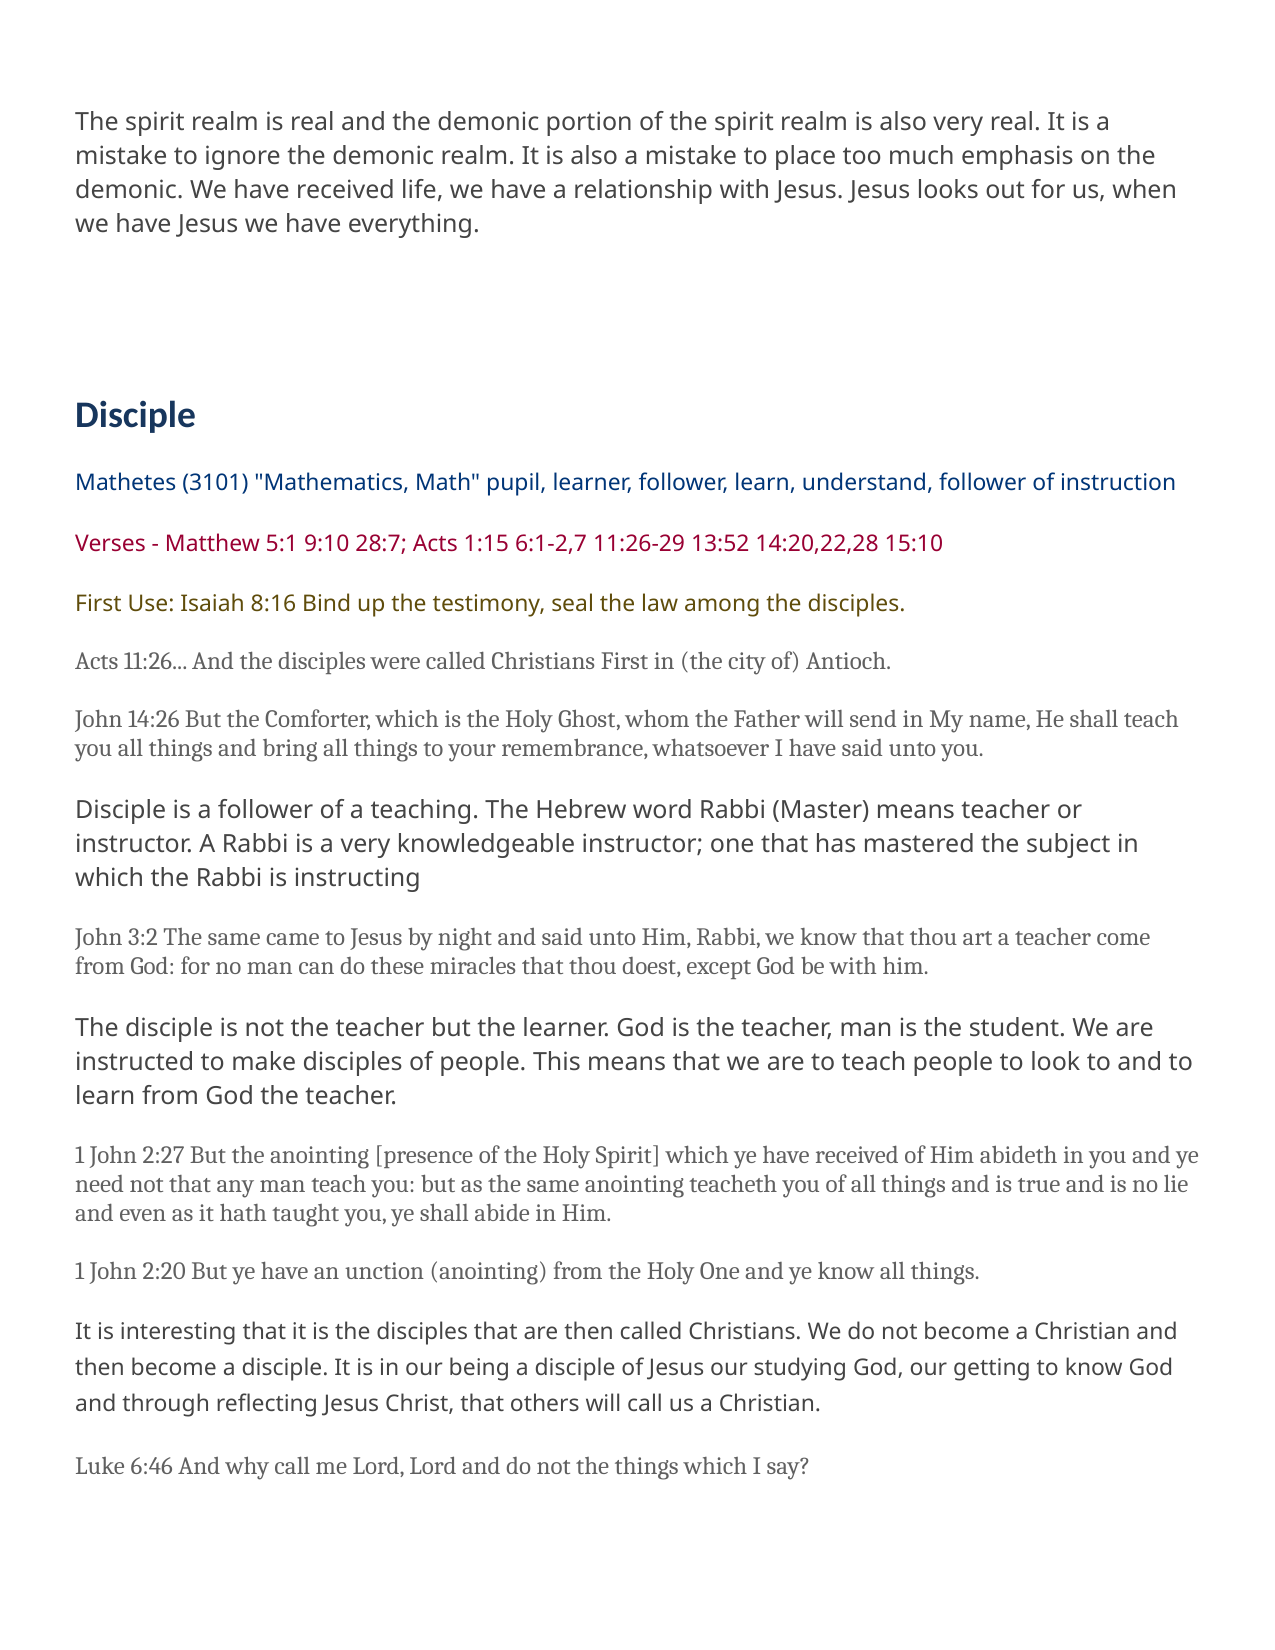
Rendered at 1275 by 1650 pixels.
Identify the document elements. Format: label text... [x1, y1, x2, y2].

text Verses - Matthew 5:1 9:10 28:7; Acts 1:15 6:1-2,7 11:26-29 13:52 14:20,22,28 15:10 [75, 526, 1200, 558]
text Acts 11:26... And the disciples were called Christians First in (the city of) Antioch. [75, 647, 1200, 676]
text Disciple is a follower of a teaching. The Hebrew word Rabbi (Master) means teacher or instructor. A Rabbi is a very knowledgeable instructor; one that has mastered the subject in which the Rabbi is instructing [75, 792, 1200, 894]
text 1 John 2:20 But ye have an unction (anointing) from the Holy One and ye know all things. [75, 1257, 1200, 1285]
text It is interesting that it is the disciples that are then called Christians. We do not become a Christian and then become a disciple. It is in our being a disciple of Jesus our studying God, our getting to know God and through reflecting Jesus Christ, that others will call us a Christian. [75, 1314, 1200, 1418]
text 1 John 2:27 But the anointing [presence of the Holy Spirit] which ye have received of Him abideth in you and ye need not that any man teach you: but as the same anointing teacheth you of all things and is true and is no lie and even as it hath taught you, ye shall abide in Him. [75, 1141, 1200, 1227]
text John 3:2 The same came to Jesus by night and said unto Him, Rabbi, we know that thou art a teacher come from God: for no man can do these miracles that thou doest, except God be with him. [75, 923, 1200, 981]
text First Use: Isaiah 8:16 Bind up the testimony, seal the law among the disciples. [75, 587, 1200, 618]
text The disciple is not the teacher but the learner. God is the teacher, man is the student. We are instructed to make disciples of people. This means that we are to teach people to look to and to learn from God the teacher. [75, 1010, 1200, 1112]
text Luke 6:46 And why call me Lord, Lord and do not the things which I say? [75, 1452, 1200, 1480]
subtitle Disciple [75, 391, 1200, 437]
text The spirit realm is real and the demonic portion of the spirit realm is also very real. It is a mistake to ignore the demonic realm. It is also a mistake to place too much emphasis on the demonic. We have received life, we have a relationship with Jesus. Jesus looks out for us, when we have Jesus we have everything. [75, 104, 1200, 240]
text John 14:26 But the Comforter, which is the Holy Ghost, whom the Father will send in My name, He shall teach you all things and bring all things to your remembrance, whatsoever I have said unto you. [75, 705, 1200, 763]
text Mathetes (3101) "Mathematics, Math" pupil, learner, follower, learn, understand, follower of instruction [75, 466, 1200, 497]
